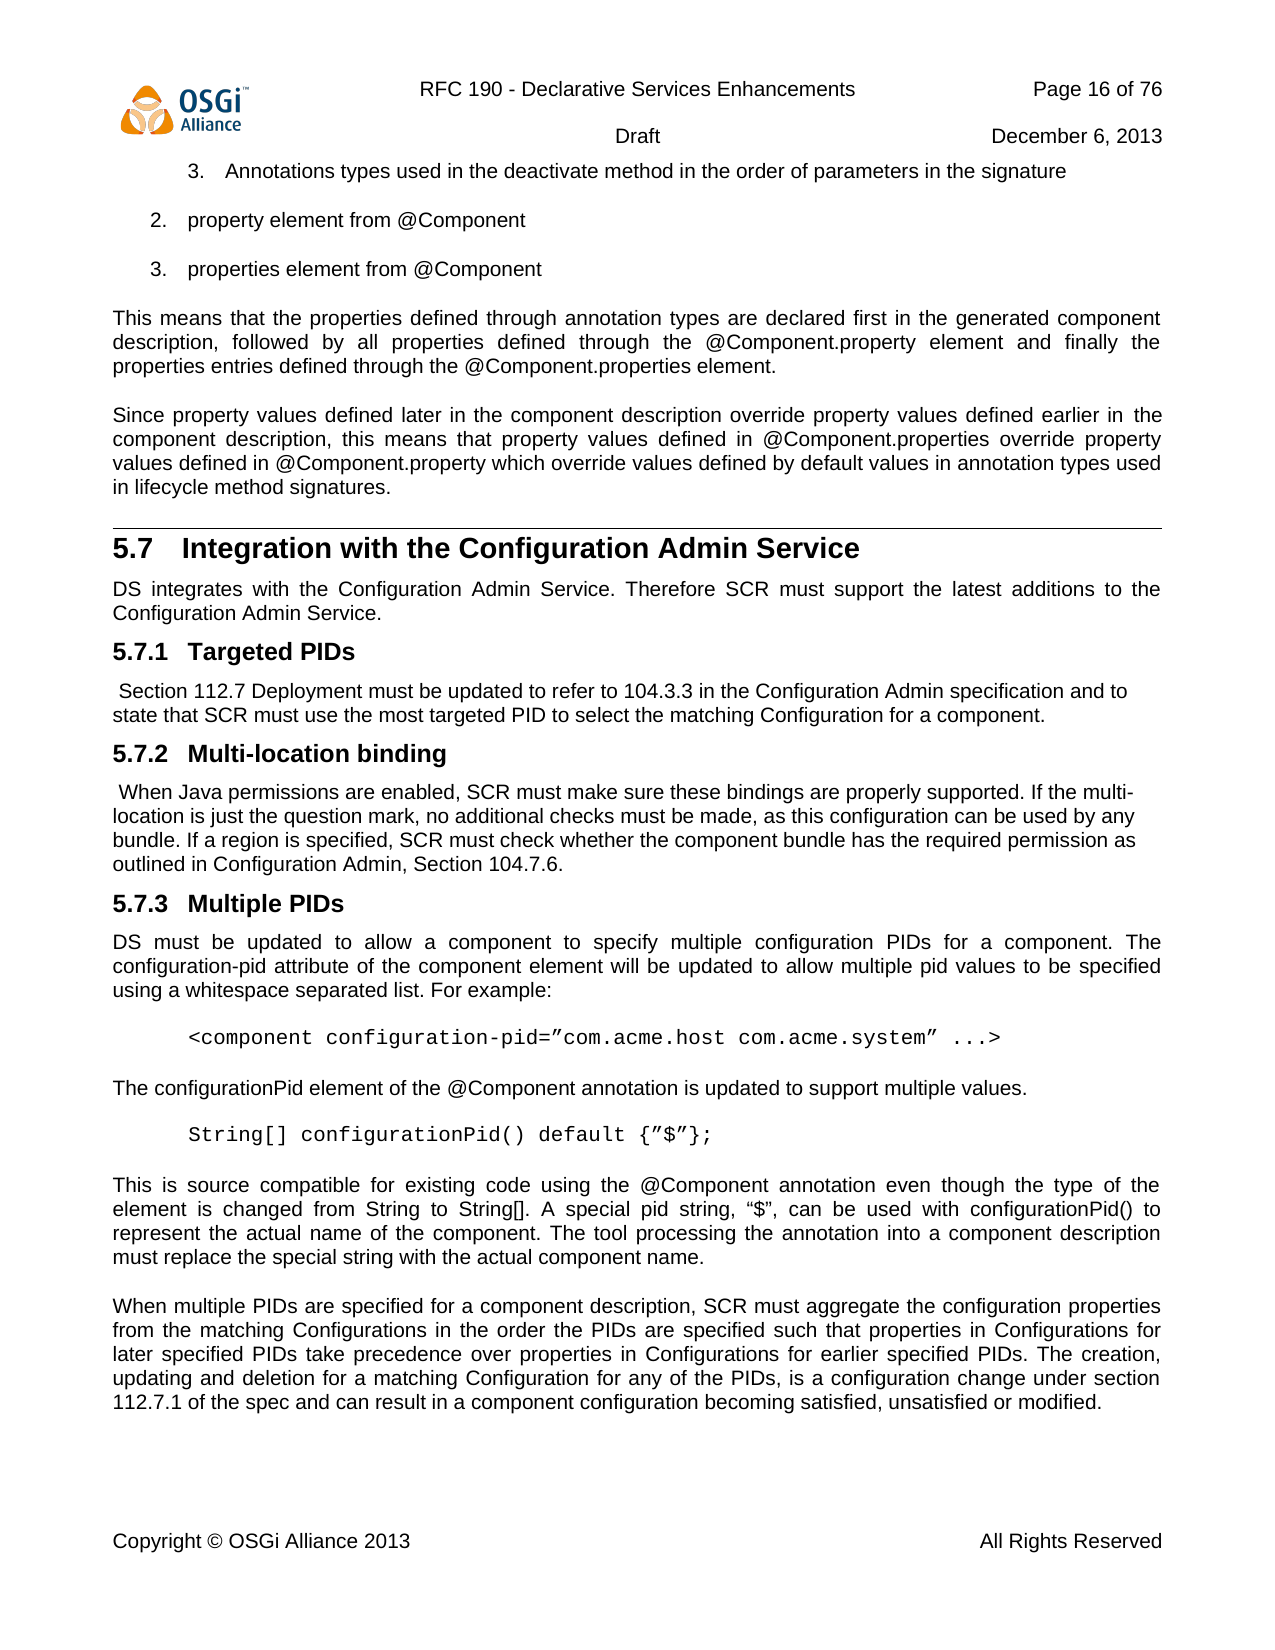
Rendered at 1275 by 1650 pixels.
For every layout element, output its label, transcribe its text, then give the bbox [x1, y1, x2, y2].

picture [113, 78, 257, 142]
text String[] configurationPid() default {”$”}; [188, 1124, 1162, 1148]
list properties element from @Component [150, 257, 1162, 281]
text DS integrates with the Configuration Admin Service. Therefore SCR must support the latest additions to the Configuration Admin Service. [112, 577, 1162, 625]
text DS must be updated to allow a component to specify multiple configuration PIDs for a component. The configuration-pid attribute of the component element will be updated to allow multiple pid values to be specified using a whitespace separated list. For example: [112, 930, 1162, 1002]
text This means that the properties defined through annotation types are declared first in the generated component description, followed by all properties defined through the @Component.property element and finally the properties entries defined through the @Component.properties element. [112, 306, 1162, 378]
subtitle Targeted PIDs [112, 637, 1162, 666]
text Since property values defined later in the component description override property values defined earlier in the component description, this means that property values defined in @Component.properties override property values defined in @Component.property which override values defined by default values in annotation types used in lifecycle method signatures. [112, 403, 1162, 498]
text When Java permissions are enabled, SCR must make sure these bindings are properly supported. If the multi-location is just the question mark, no additional checks must be made, as this configuration can be used by any bundle. If a region is specified, SCR must check whether the component bundle has the required permission as outlined in Configuration Admin, Section 104.7.6. [112, 780, 1162, 876]
text When multiple PIDs are specified for a component description, SCR must aggregate the configuration properties from the matching Configurations in the order the PIDs are specified such that properties in Configurations for later specified PIDs take precedence over properties in Configurations for earlier specified PIDs. The creation, updating and deletion for a matching Configuration for any of the PIDs, is a configuration change under section 112.7.1 of the spec and can result in a component configuration becoming satisfied, unsatisfied or modified. [112, 1294, 1162, 1413]
list property element from @Component [150, 208, 1162, 232]
text <component configuration-pid=”com.acme.host com.acme.system” ...> [188, 1027, 1162, 1050]
text The configurationPid element of the @Component annotation is updated to support multiple values. [112, 1075, 1162, 1099]
text This is source compatible for existing code using the @Component annotation even though the type of the element is changed from String to String[]. A special pid string, “$”, can be used with configurationPid() to represent the actual name of the component. The tool processing the annotation into a component description must replace the special string with the actual component name. [112, 1173, 1162, 1269]
text Section 112.7 Deployment must be updated to refer to 104.3.3 in the Configuration Admin specification and to state that SCR must use the most targeted PID to select the matching Configuration for a component. [112, 678, 1162, 726]
subtitle Integration with the Configuration Admin Service [112, 529, 1162, 564]
subtitle Multi-location binding [112, 739, 1162, 768]
list Annotations types used in the deactivate method in the order of parameters in the signature [187, 159, 1162, 183]
subtitle Multiple PIDs [112, 888, 1162, 917]
